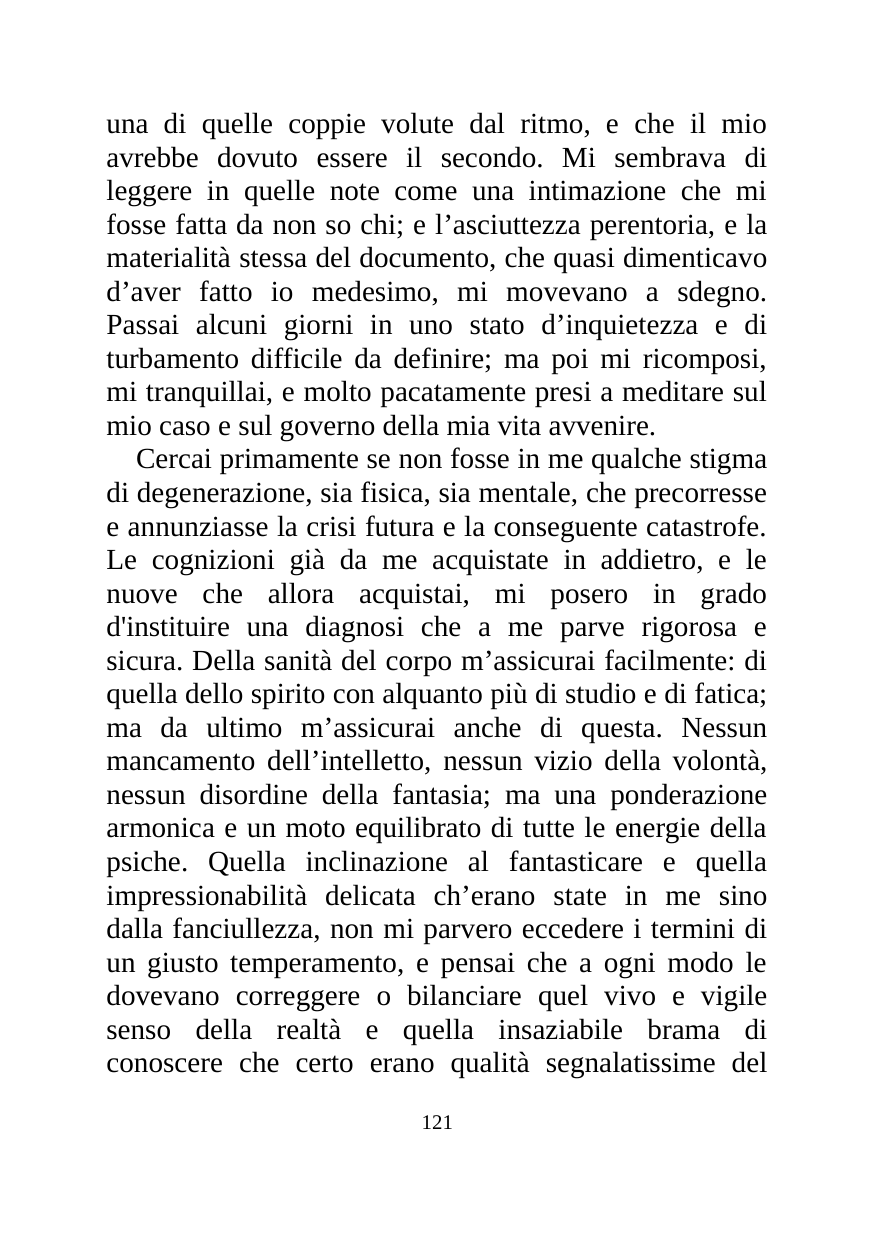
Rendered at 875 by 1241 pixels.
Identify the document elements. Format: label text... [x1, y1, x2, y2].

text Cercai primamente se non fosse in me qualche stigma di degenerazione, sia fisica, sia mentale, che precorresse e annunziasse la crisi futura e la conseguente catastrofe. Le cognizioni già da me acquistate in addietro, e le nuove che allora acquistai, mi posero in grado d'instituire una diagnosi che a me parve rigorosa e sicura. Della sanità del corpo m’assicurai facilmente: di quella dello spirito con alquanto più di studio e di fatica; ma da ultimo m’assicurai anche di questa. Nessun mancamento dell’intelletto, nessun vizio della volontà, nessun disordine della fantasia; ma una ponderazione armonica e un moto equilibrato di tutte le energie della psiche. Quella inclinazione al fantasticare e quella impressionabilità delicata ch’erano state in me sino dalla fanciullezza, non mi parvero eccedere i termini di un giusto temperamento, e pensai che a ogni modo le dovevano correggere o bilanciare quel vivo e vigile senso della realtà e quella insaziabile brama di conoscere che certo erano qualità segnalatissime del [106, 442, 768, 1079]
text una di quelle coppie volute dal ritmo, e che il mio avrebbe dovuto essere il secondo. Mi sembrava di leggere in quelle note come una intimazione che mi fosse fatta da non so chi; e l’asciuttezza perentoria, e la materialità stessa del documento, che quasi dimenticavo d’aver fatto io medesimo, mi movevano a sdegno. Passai alcuni giorni in uno stato d’inquietezza e di turbamento difficile da definire; ma poi mi ricomposi, mi tranquillai, e molto pacatamente presi a meditare sul mio caso e sul governo della mia vita avvenire. [106, 106, 768, 442]
